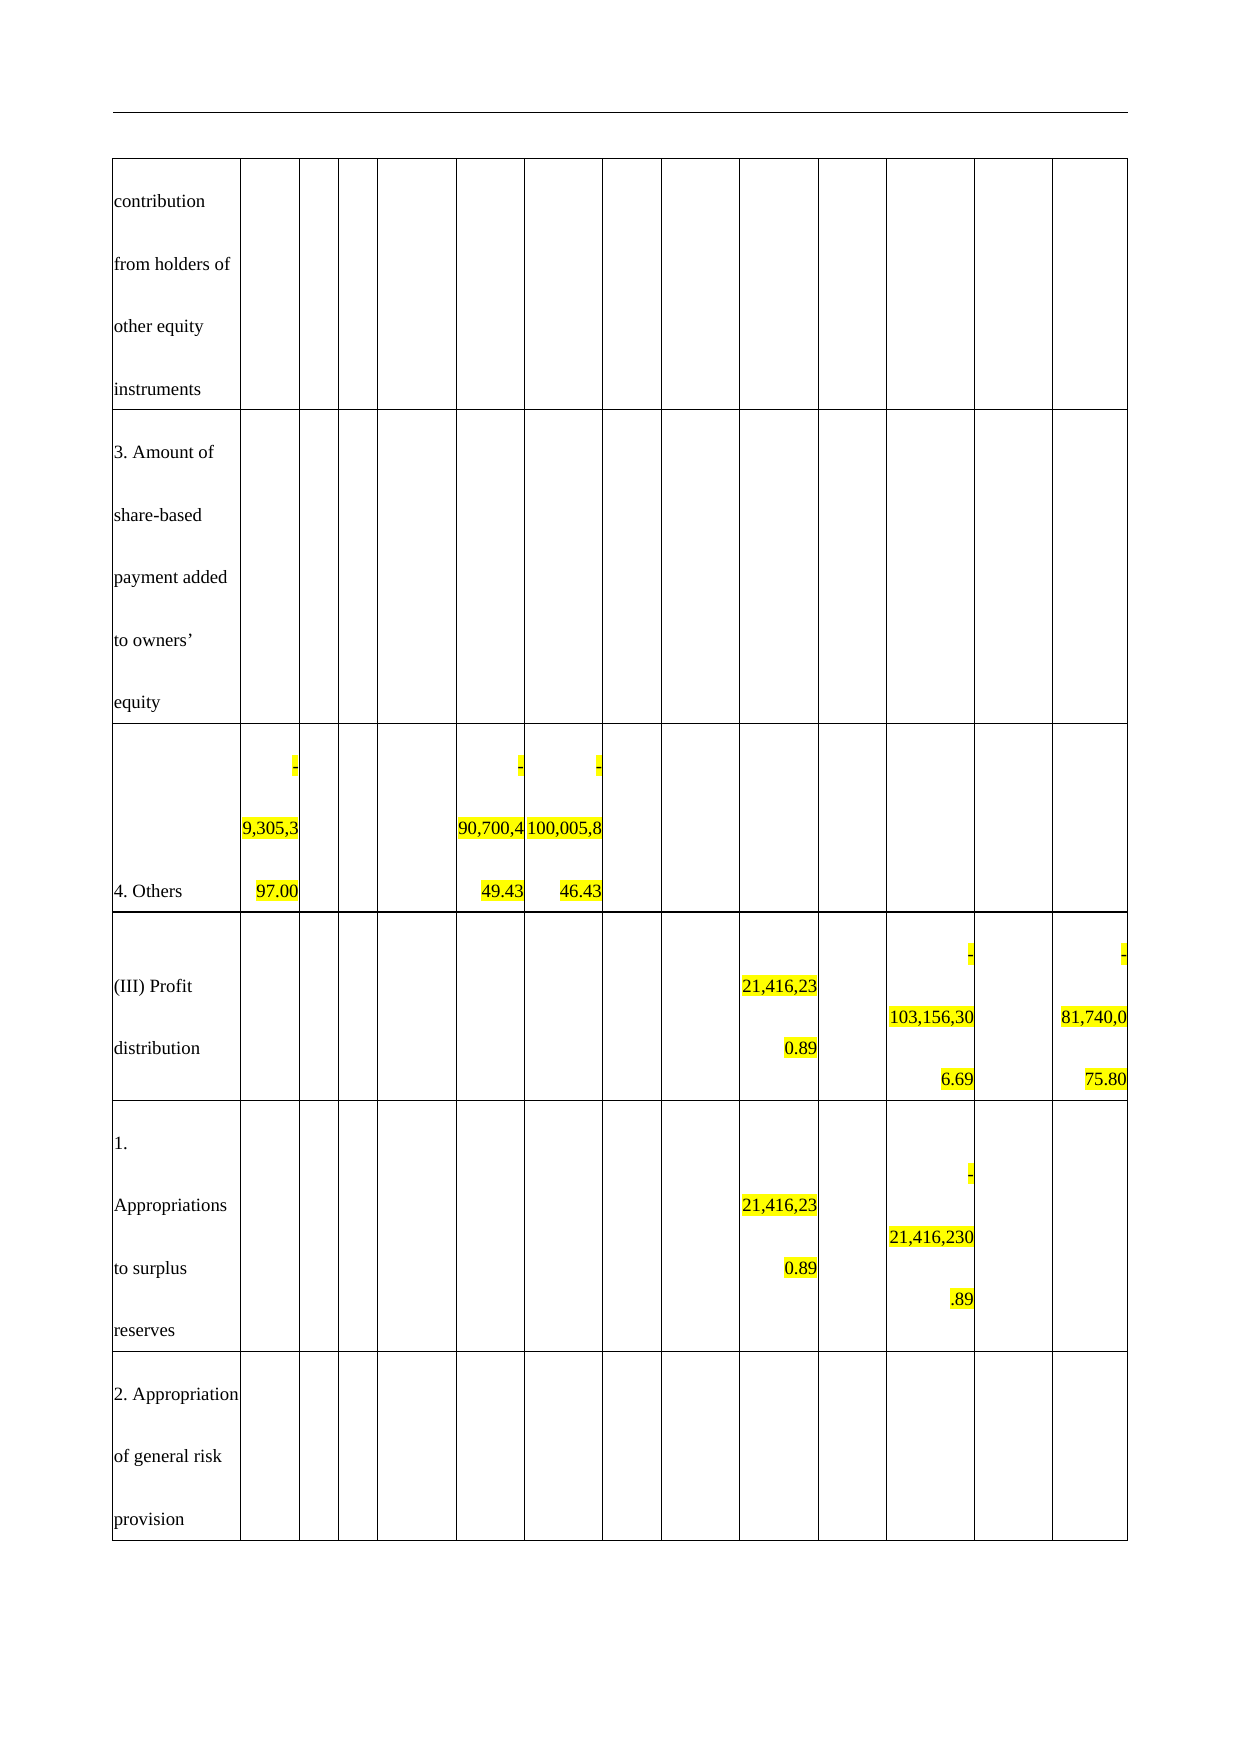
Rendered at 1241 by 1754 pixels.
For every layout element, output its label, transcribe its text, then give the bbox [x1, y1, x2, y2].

table_cell 1. Appropriations to surplus reserves [113, 1101, 240, 1351]
table_cell [975, 159, 1052, 409]
table_cell [662, 724, 739, 911]
table_cell [457, 1101, 524, 1351]
table_cell [300, 410, 338, 723]
table_cell [525, 410, 602, 723]
table_cell [975, 724, 1052, 911]
table_cell contribution from holders of other equity instruments [113, 159, 240, 409]
table_cell [662, 913, 739, 1100]
table_cell [241, 1352, 299, 1539]
table_cell [975, 1101, 1052, 1351]
table_cell [525, 159, 602, 409]
table_cell [378, 159, 456, 409]
table_cell [740, 159, 818, 409]
table_cell [339, 1352, 377, 1539]
table_cell [1053, 159, 1127, 409]
table_cell 21,416,230.89 [740, 913, 818, 1100]
table_cell [339, 410, 377, 723]
table_cell [662, 410, 739, 723]
table_cell -81,740,075.80 [1053, 913, 1127, 1100]
table_cell [975, 913, 1052, 1100]
table_cell 2. Appropriation of general risk provision [113, 1352, 240, 1539]
table_cell [525, 913, 602, 1100]
table_cell [378, 1352, 456, 1539]
table_cell [819, 1101, 886, 1351]
table_cell [975, 1352, 1052, 1539]
table_cell [740, 410, 818, 723]
table_cell [819, 159, 886, 409]
table_cell 3. Amount of share-based payment added to owners’ equity [113, 410, 240, 723]
table_cell [378, 1101, 456, 1351]
table_cell [241, 159, 299, 409]
table_cell [603, 724, 661, 911]
table_cell [603, 159, 661, 409]
table_cell [1053, 1101, 1127, 1351]
table_cell [241, 913, 299, 1100]
table_cell [1053, 410, 1127, 723]
table_cell [457, 410, 524, 723]
table_cell [339, 159, 377, 409]
table_cell [300, 159, 338, 409]
table_cell (III) Profit distribution [113, 913, 240, 1100]
table_cell [525, 1101, 602, 1351]
table_cell [378, 410, 456, 723]
table_cell [378, 913, 456, 1100]
table_cell [241, 410, 299, 723]
table_cell [339, 1101, 377, 1351]
table_cell -103,156,306.69 [887, 913, 974, 1100]
table_cell [457, 159, 524, 409]
table_cell [457, 1352, 524, 1539]
table_cell [819, 410, 886, 723]
table_cell [1053, 724, 1127, 911]
table_cell [975, 410, 1052, 723]
table_cell [300, 724, 338, 911]
table_cell [603, 410, 661, 723]
table_cell [662, 1352, 739, 1539]
table_cell [887, 159, 974, 409]
table_cell [887, 1352, 974, 1539]
table_cell [457, 913, 524, 1100]
table_cell [819, 1352, 886, 1539]
table_cell 4. Others [113, 724, 240, 911]
table_cell [819, 724, 886, 911]
table_cell [300, 1352, 338, 1539]
table_cell [603, 913, 661, 1100]
table_cell [740, 1352, 818, 1539]
table_cell [1053, 1352, 1127, 1539]
table_cell -9,305,397.00 [241, 724, 299, 911]
table_cell [241, 1101, 299, 1351]
table_cell [525, 1352, 602, 1539]
table_cell [339, 913, 377, 1100]
table_cell -90,700,449.43 [457, 724, 524, 911]
table_cell [300, 913, 338, 1100]
table_cell [662, 159, 739, 409]
table_cell -21,416,230.89 [887, 1101, 974, 1351]
table_cell -100,005,846.43 [525, 724, 602, 911]
table_cell [887, 410, 974, 723]
table_cell [662, 1101, 739, 1351]
table_cell [339, 724, 377, 911]
table_cell [603, 1352, 661, 1539]
table_cell [603, 1101, 661, 1351]
table_cell [887, 724, 974, 911]
table_cell 21,416,230.89 [740, 1101, 818, 1351]
table_cell [819, 913, 886, 1100]
table_cell [740, 724, 818, 911]
table_cell [300, 1101, 338, 1351]
table_cell [378, 724, 456, 911]
